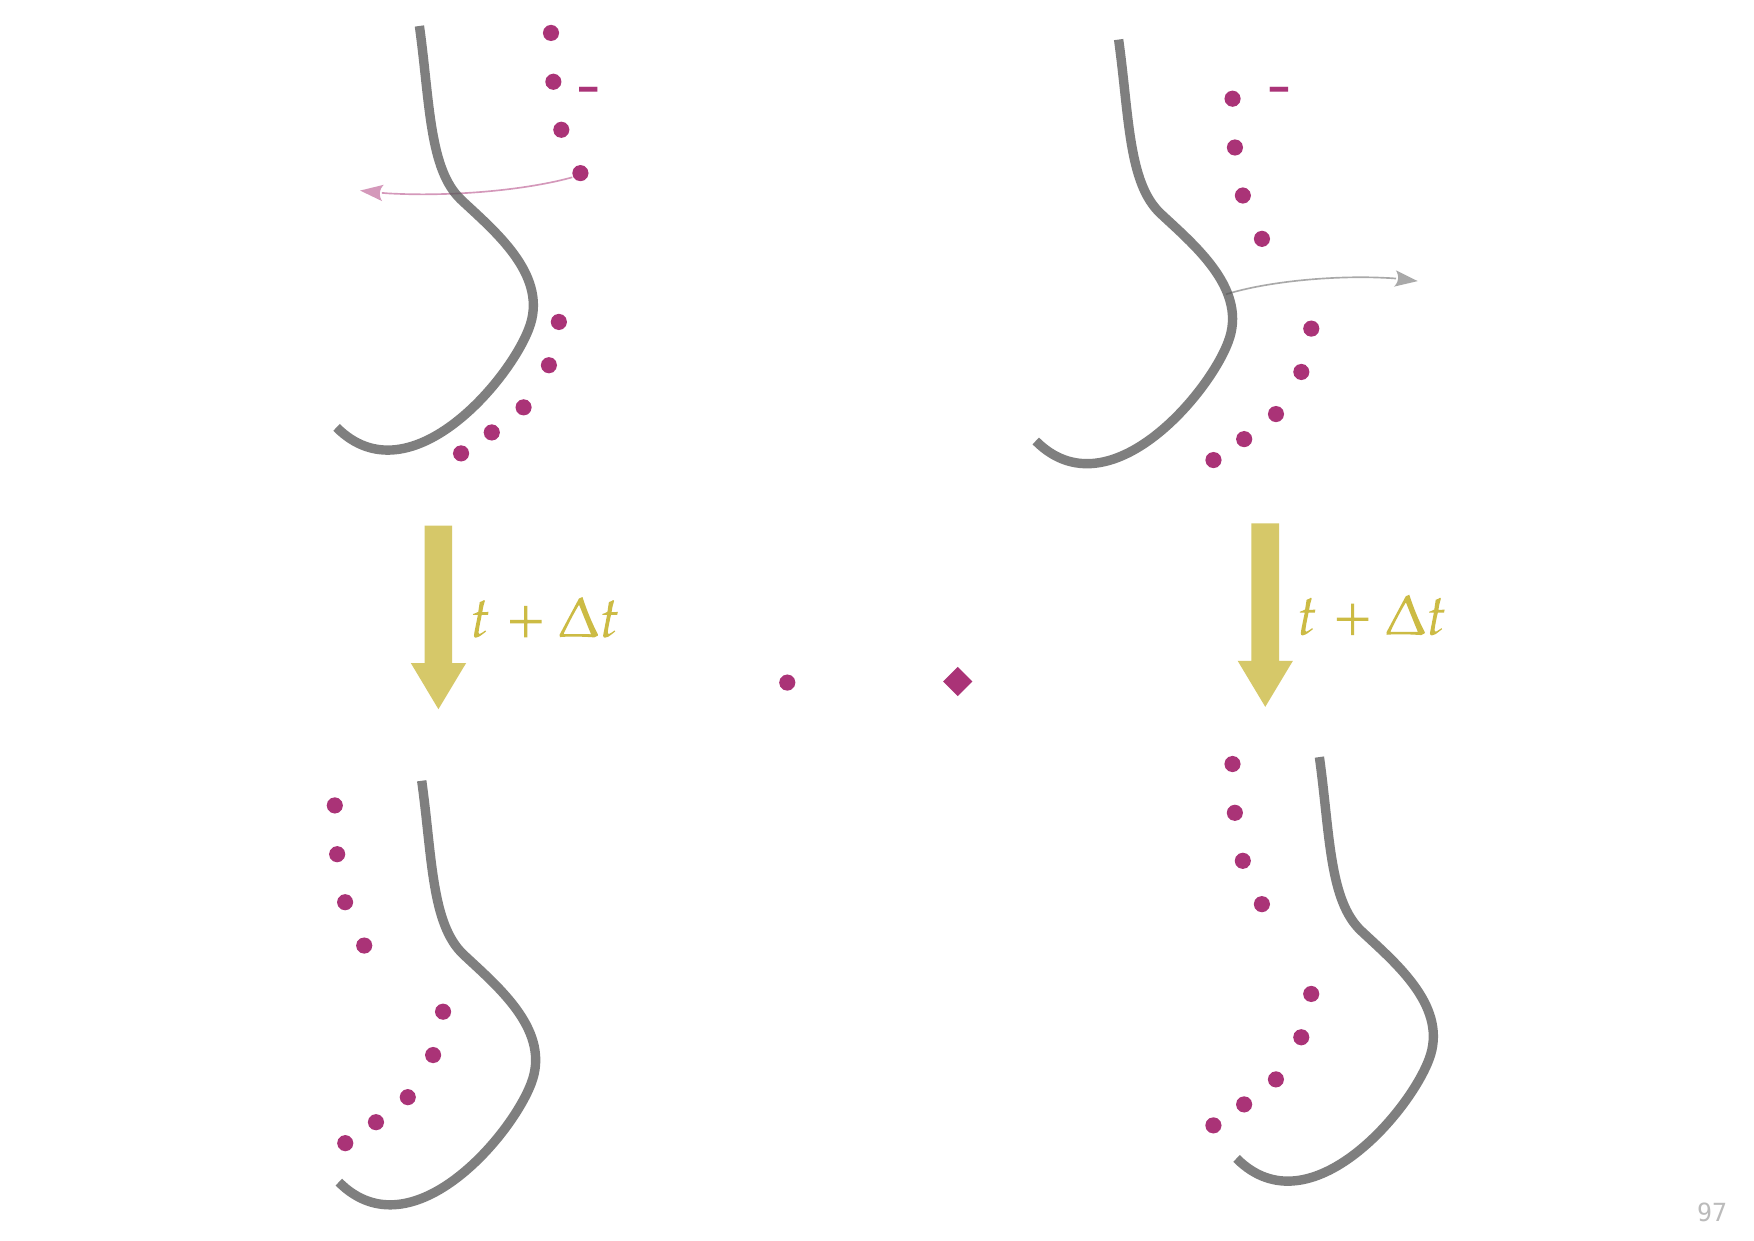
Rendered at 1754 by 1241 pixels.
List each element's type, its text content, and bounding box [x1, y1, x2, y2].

text_box [1226, 804, 1243, 821]
text_box [1429, 597, 1445, 636]
text_box [542, 24, 560, 42]
text_box [425, 1046, 442, 1064]
text_box [1253, 896, 1271, 913]
text_box [553, 121, 570, 138]
text_box [1386, 594, 1425, 636]
text_box [410, 525, 467, 710]
text_box [559, 597, 598, 638]
text_box [326, 797, 343, 814]
text_box [1234, 852, 1251, 869]
text_box [510, 605, 542, 638]
text_box [434, 1003, 452, 1020]
text_box [1236, 1096, 1253, 1113]
text_box [540, 357, 558, 374]
text_box – [562, 47, 615, 107]
text_box [515, 399, 532, 416]
text_box [1253, 230, 1271, 247]
text_box [483, 424, 500, 441]
text_box [1303, 985, 1320, 1003]
text_box [329, 846, 346, 863]
text_box [1236, 430, 1253, 448]
text_box [943, 666, 973, 697]
text_box [1293, 1029, 1310, 1046]
text_box [337, 894, 354, 911]
text_box [545, 73, 562, 90]
text_box [472, 600, 489, 638]
text_box [399, 1089, 416, 1106]
text_box [602, 600, 618, 638]
text_box [1299, 597, 1316, 636]
text_box – [1253, 47, 1306, 107]
text_box [1237, 523, 1293, 707]
text_box [1267, 1071, 1285, 1088]
text_box [1224, 755, 1241, 773]
text_box [550, 313, 567, 331]
text_box [1267, 405, 1285, 423]
text_box [1303, 320, 1320, 337]
text_box [452, 445, 470, 462]
text_box [1336, 603, 1369, 636]
text_box [337, 1135, 354, 1152]
text_box [1205, 1117, 1222, 1134]
text_box [1226, 139, 1244, 156]
text_box [367, 1114, 385, 1131]
text_box [356, 937, 373, 954]
text_box [1234, 187, 1251, 204]
text_box [572, 165, 589, 182]
text_box [1293, 363, 1310, 381]
text_box [779, 674, 796, 691]
text_box [1205, 451, 1222, 469]
text_box [1224, 90, 1241, 107]
